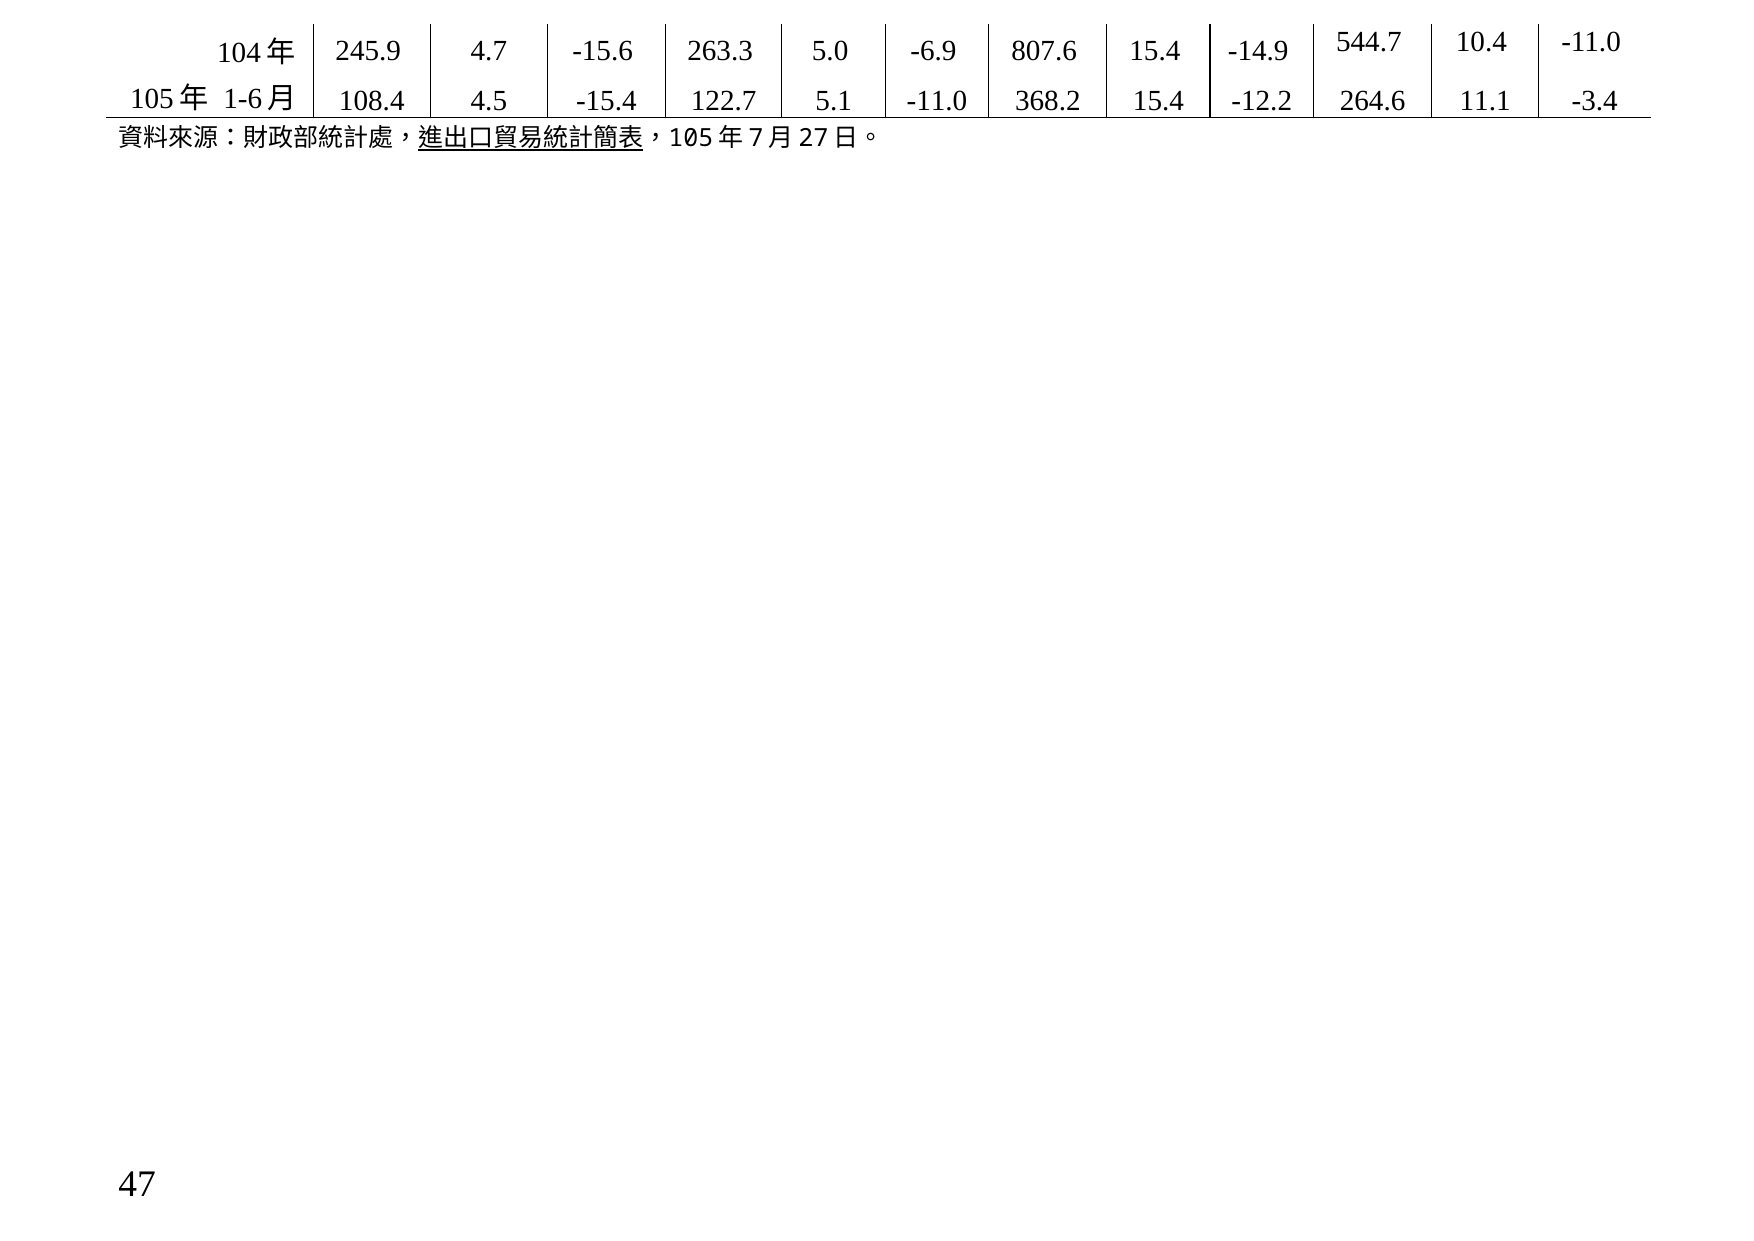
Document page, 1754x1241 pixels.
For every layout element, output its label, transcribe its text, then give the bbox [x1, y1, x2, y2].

text 資料來源：財政部統計處，進出口貿易統計簡表，105年7月27日。 [118, 118, 1636, 154]
table_cell -3.4 [1539, 75, 1651, 117]
table_cell 5.1 [782, 75, 885, 117]
table_cell -11.0 [886, 75, 988, 117]
table_cell 368.2 [989, 75, 1106, 117]
table_cell 10.4 [1432, 24, 1538, 75]
table_cell 807.6 [989, 24, 1106, 75]
table_cell 104年 [106, 24, 313, 75]
table_cell -15.4 [548, 75, 665, 117]
table_cell -12.2 [1211, 75, 1313, 117]
table_cell 544.7 [1314, 24, 1431, 75]
table_cell 4.7 [431, 24, 547, 75]
table_cell 108.4 [314, 75, 430, 117]
table_cell -15.6 [548, 24, 665, 75]
table_cell -11.0 [1539, 24, 1651, 75]
table_cell -14.9 [1211, 24, 1313, 75]
table_cell -6.9 [886, 24, 988, 75]
table_cell 5.0 [782, 24, 885, 75]
table_cell 105年 1-6月 [106, 75, 313, 117]
table_cell 4.5 [431, 75, 547, 117]
table_cell 245.9 [314, 24, 430, 75]
table_cell 264.6 [1314, 75, 1431, 117]
table_cell 263.3 [666, 24, 781, 75]
table_cell 11.1 [1432, 75, 1538, 117]
table_cell 15.4 [1107, 75, 1209, 117]
table_cell 122.7 [666, 75, 781, 117]
table_cell 15.4 [1107, 24, 1209, 75]
